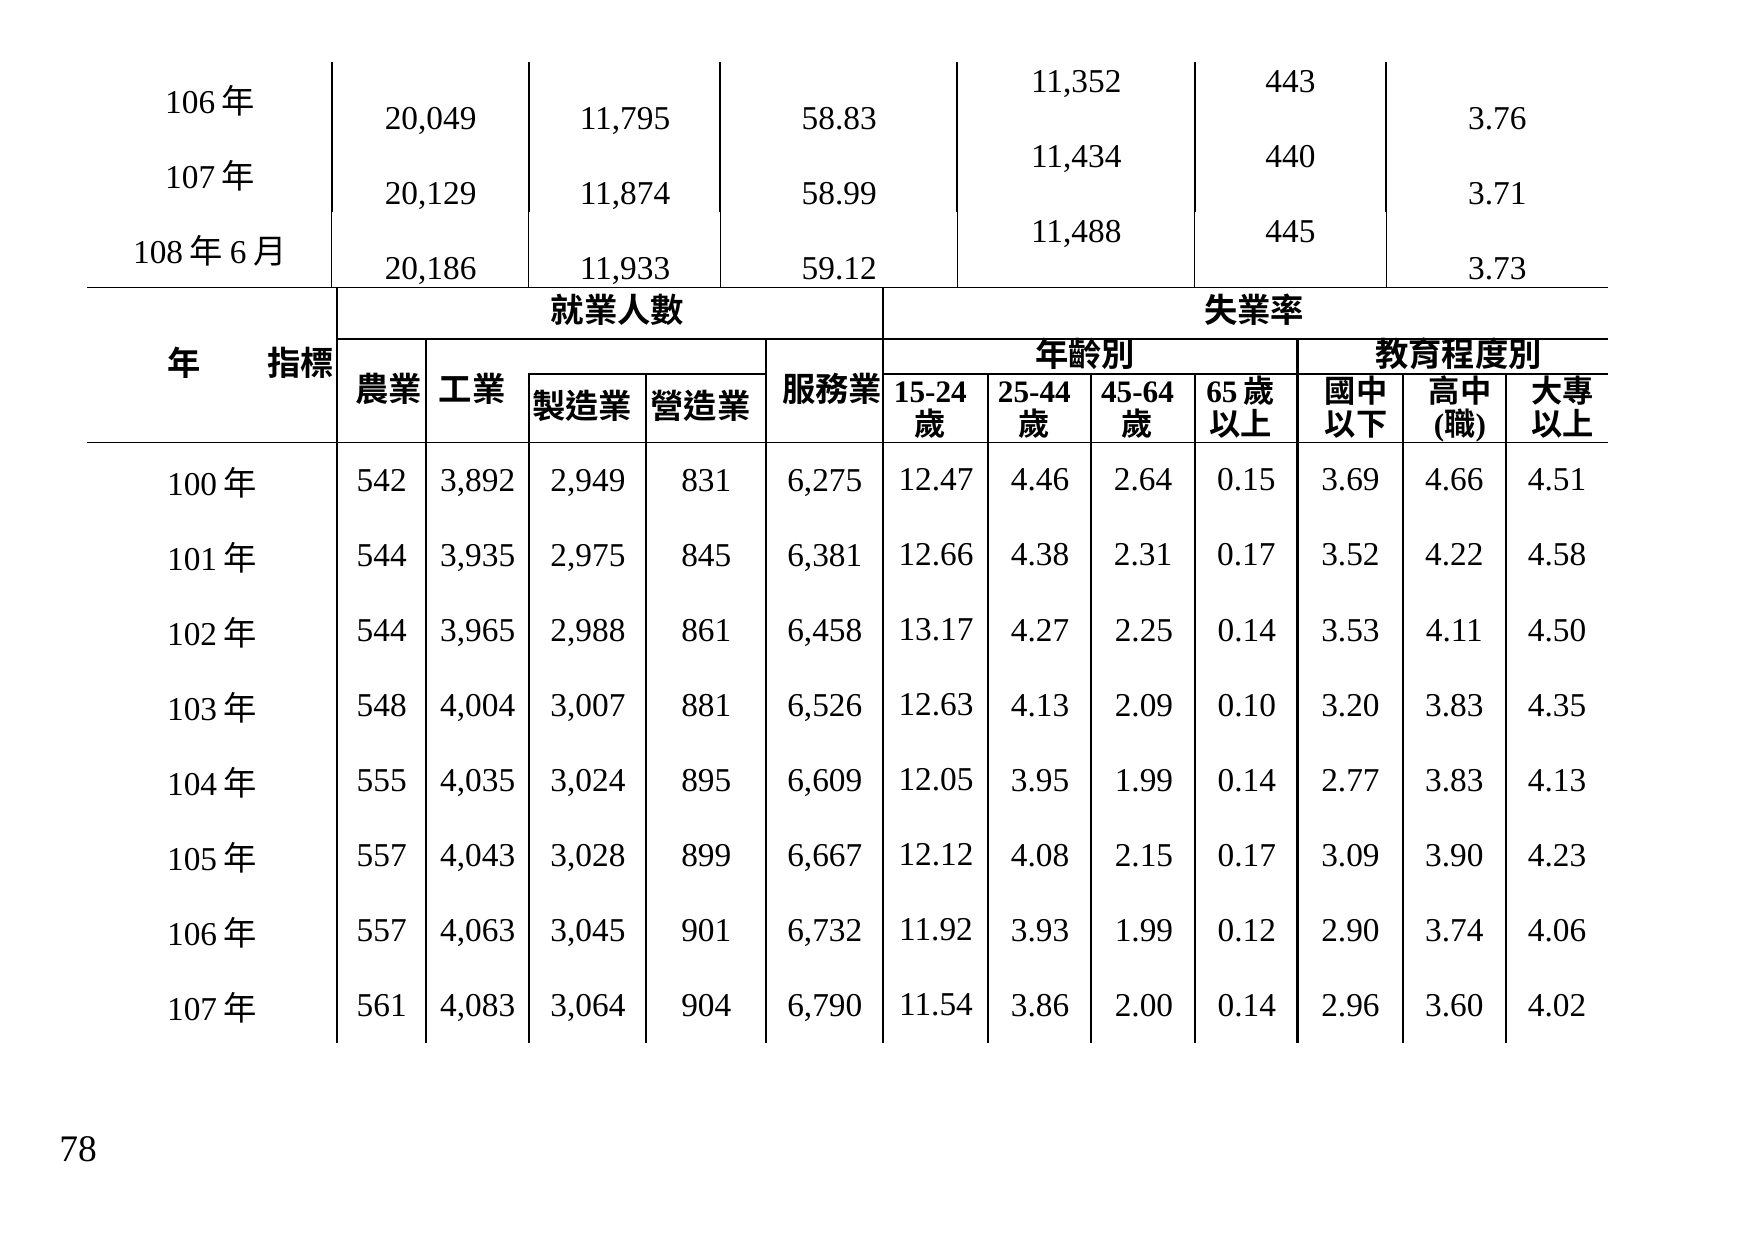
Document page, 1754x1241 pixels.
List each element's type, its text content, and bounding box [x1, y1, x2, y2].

table_cell 11,795 [530, 62, 719, 137]
table_cell 542 [338, 443, 425, 518]
table_cell 11,488 [958, 212, 1194, 287]
table_cell 25-44歲 [989, 375, 1090, 442]
table_cell 0.17 [1196, 518, 1296, 593]
table_cell 4.51 [1507, 443, 1608, 518]
table_cell 544 [338, 593, 425, 668]
table_cell 就業人數 [338, 288, 882, 338]
table_cell 105年 [87, 818, 336, 893]
table_cell 11,933 [529, 212, 720, 287]
table_cell 2.15 [1092, 818, 1194, 893]
table_cell 服務業 [767, 340, 882, 442]
table_cell 2.31 [1092, 518, 1194, 593]
table_cell 4.08 [989, 818, 1090, 893]
table_cell 營造業 [647, 375, 765, 442]
table_cell 3,965 [427, 593, 528, 668]
table_cell 895 [647, 743, 765, 818]
table_cell 45-64歲 [1092, 375, 1194, 442]
table_cell 4.46 [989, 443, 1090, 518]
table_cell 3,935 [427, 518, 528, 593]
table_cell 557 [338, 893, 425, 968]
table_cell 4.27 [989, 593, 1090, 668]
table_cell 3.90 [1404, 818, 1505, 893]
table_cell 3.95 [989, 743, 1090, 818]
table_cell 11.54 [884, 968, 987, 1043]
table_cell 2,949 [530, 443, 645, 518]
table_cell 4,035 [427, 743, 528, 818]
table_cell 3.09 [1299, 818, 1402, 893]
table_cell 861 [647, 593, 765, 668]
table_cell 831 [647, 443, 765, 518]
table_cell 4,063 [427, 893, 528, 968]
table_cell 108年6月 [87, 212, 331, 287]
table_cell 104年 [87, 743, 336, 818]
table_cell 年齡別 [884, 340, 1296, 373]
table_cell 440 [1196, 137, 1385, 212]
table_cell 0.12 [1196, 893, 1296, 968]
table_cell 3.83 [1404, 743, 1505, 818]
table_cell 6,526 [767, 668, 882, 743]
table_cell 2.96 [1299, 968, 1402, 1043]
table_cell 100年 [87, 443, 336, 518]
table_cell 65歲 以上 [1196, 375, 1296, 442]
table_cell 失業率 [884, 288, 1608, 338]
table_cell 4.58 [1507, 518, 1608, 593]
table_cell 0.14 [1196, 743, 1296, 818]
table_cell 561 [338, 968, 425, 1043]
table_cell 2.90 [1299, 893, 1402, 968]
table_cell 106年 [87, 62, 331, 137]
table_cell 4.35 [1507, 668, 1608, 743]
table_cell 教育程度別 [1299, 340, 1608, 373]
table_cell 0.10 [1196, 668, 1296, 743]
table_cell 6,381 [767, 518, 882, 593]
table_cell 12.12 [884, 818, 987, 893]
table_cell 6,458 [767, 593, 882, 668]
table_cell 2.00 [1092, 968, 1194, 1043]
table_cell 國中 以下 [1299, 375, 1402, 442]
table_cell 445 [1195, 212, 1386, 287]
table_cell [529, 340, 646, 373]
table_cell 2.25 [1092, 593, 1194, 668]
table_cell 3.76 [1387, 62, 1608, 137]
table_cell 2.64 [1092, 443, 1194, 518]
table_cell 3.86 [989, 968, 1090, 1043]
table_cell 15-24歲 [884, 375, 987, 442]
table_cell 11.92 [884, 893, 987, 968]
table_cell 0.15 [1196, 443, 1296, 518]
table_cell 0.14 [1196, 593, 1296, 668]
table_cell 106年 [87, 893, 336, 968]
table_cell 農業 [338, 340, 425, 442]
table_cell 58.99 [721, 137, 956, 212]
table_cell 12.05 [884, 743, 987, 818]
table_cell 0.17 [1196, 818, 1296, 893]
table_cell 4.02 [1507, 968, 1608, 1043]
table_cell 4.66 [1404, 443, 1505, 518]
table_cell 107年 [87, 968, 336, 1043]
table_cell 製造業 [530, 375, 645, 442]
table_cell 3.73 [1387, 212, 1608, 287]
table_cell 6,275 [767, 443, 882, 518]
table_cell 4.13 [1507, 743, 1608, 818]
table_cell 3,064 [530, 968, 645, 1043]
table_cell 1.99 [1092, 893, 1194, 968]
table_cell 555 [338, 743, 425, 818]
table_cell 4.13 [989, 668, 1090, 743]
table_cell 548 [338, 668, 425, 743]
table_cell 1.99 [1092, 743, 1194, 818]
table_cell 6,790 [767, 968, 882, 1043]
table_cell 0.14 [1196, 968, 1296, 1043]
table_cell 3.53 [1299, 593, 1402, 668]
table_cell 4.50 [1507, 593, 1608, 668]
table_cell 6,609 [767, 743, 882, 818]
table_cell 3.60 [1404, 968, 1505, 1043]
table_cell 107年 [87, 137, 331, 212]
table_cell 3,028 [530, 818, 645, 893]
table_cell 11,352 [958, 62, 1194, 137]
table_cell 2,975 [530, 518, 645, 593]
table_cell 845 [647, 518, 765, 593]
table_cell 103年 [87, 668, 336, 743]
table_cell 6,732 [767, 893, 882, 968]
table_cell 2,988 [530, 593, 645, 668]
table_cell 12.47 [884, 443, 987, 518]
table_cell 4.06 [1507, 893, 1608, 968]
table_cell 4,043 [427, 818, 528, 893]
table_cell 3.74 [1404, 893, 1505, 968]
table_cell 881 [647, 668, 765, 743]
table_cell 2.77 [1299, 743, 1402, 818]
table_cell 12.66 [884, 518, 987, 593]
table_cell 20,049 [333, 62, 528, 137]
table_cell 12.63 [884, 668, 987, 743]
table_cell 4,083 [427, 968, 528, 1043]
table_cell 901 [647, 893, 765, 968]
table_cell 年 指標 [87, 288, 336, 442]
table_cell 大專 以上 [1507, 375, 1608, 442]
table_cell 3.20 [1299, 668, 1402, 743]
table_cell 4.22 [1404, 518, 1505, 593]
table_cell 3.52 [1299, 518, 1402, 593]
table_cell 59.12 [721, 212, 957, 287]
table_cell 101年 [87, 518, 336, 593]
table_cell 544 [338, 518, 425, 593]
table_cell 443 [1196, 62, 1385, 137]
table_cell [646, 340, 765, 373]
table_cell 11,874 [530, 137, 719, 212]
table_cell 102年 [87, 593, 336, 668]
table_cell 3,024 [530, 743, 645, 818]
table_cell 6,667 [767, 818, 882, 893]
table_cell 904 [647, 968, 765, 1043]
table_cell 工業 [427, 340, 529, 442]
table_cell 3.69 [1299, 443, 1402, 518]
table_cell 高中(職) [1404, 375, 1505, 442]
table_cell 557 [338, 818, 425, 893]
table_cell 4.23 [1507, 818, 1608, 893]
table_cell 20,186 [332, 212, 528, 287]
table_cell 13.17 [884, 593, 987, 668]
table_cell 4,004 [427, 668, 528, 743]
table_cell 4.11 [1404, 593, 1505, 668]
table_cell 3.83 [1404, 668, 1505, 743]
table_cell 3.93 [989, 893, 1090, 968]
table_cell 899 [647, 818, 765, 893]
table_cell 4.38 [989, 518, 1090, 593]
table_cell 2.09 [1092, 668, 1194, 743]
table_cell 3,045 [530, 893, 645, 968]
table_cell 58.83 [721, 62, 956, 137]
table_cell 3.71 [1387, 137, 1608, 212]
table_cell 3,007 [530, 668, 645, 743]
table_cell 11,434 [958, 137, 1194, 212]
table_cell 3,892 [427, 443, 528, 518]
table_cell 20,129 [333, 137, 528, 212]
